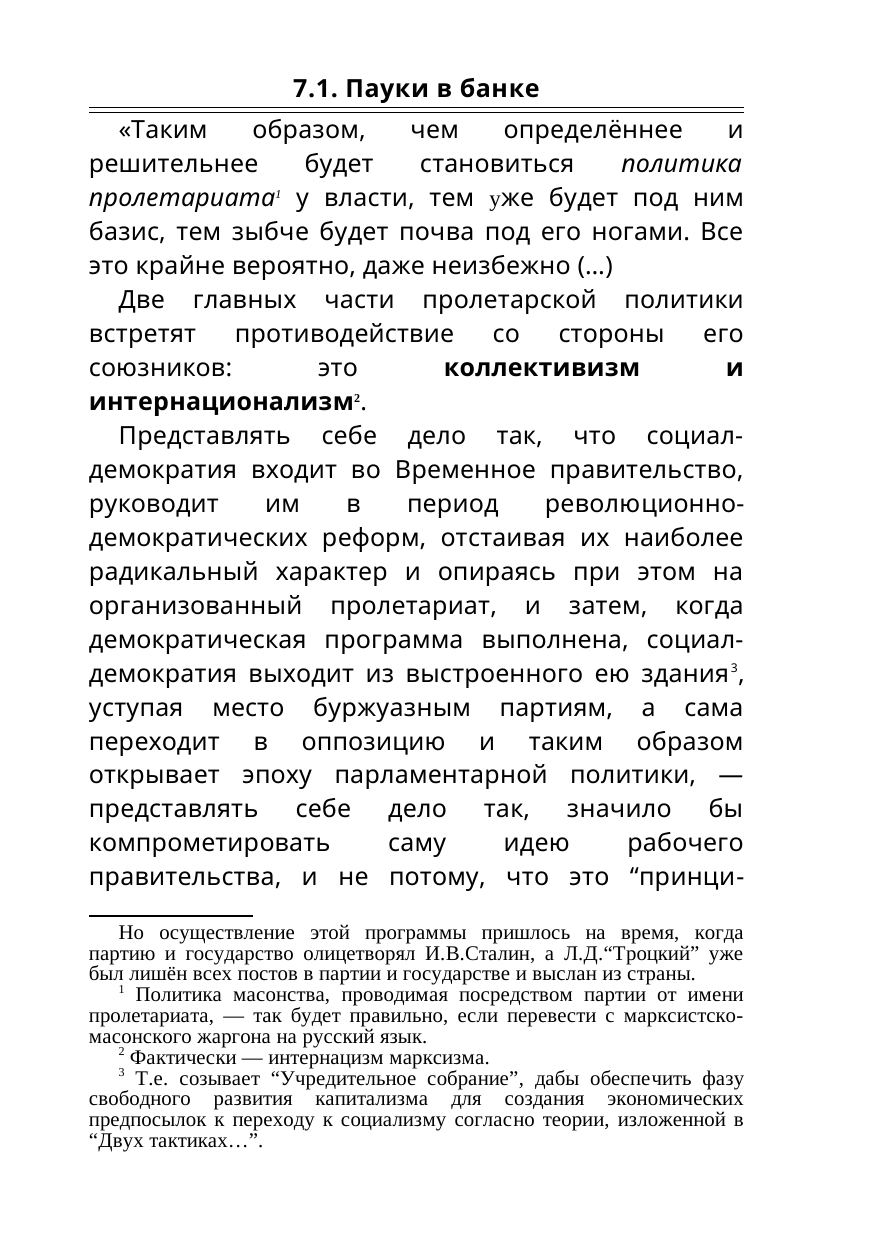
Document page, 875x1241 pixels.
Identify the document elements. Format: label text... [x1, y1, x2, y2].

text «Таким образом, чем определённее и решительнее будет становиться политика пролетариата у власти, тем yже будет под ним базис, тем зыбче будет почва под его ногами. Все это крайне вероятно, даже неизбежно (…) [89, 113, 744, 282]
text Фактически — интернацизм марксизма. [89, 1047, 744, 1068]
text Две главных части пролетарской политики встретят проти­водействие со стороны его союзников: это коллективизм и интернационализм. [89, 282, 744, 418]
text Т.е. созывает “Учредительное собрание”, дабы обеспе­чить фазу свободного развития капитализма для создания экономических предпосылок к переходу к социализму соглас­но теории, изложенной в “Двух тактиках…”. [89, 1068, 744, 1152]
text Но осуществление этой программы пришлось на время, когда партию и государство олицетворял И.В.Сталин, а Л.Д.“Троцкий” уже был лишён всех постов в партии и государстве и выслан из страны. [89, 922, 744, 985]
text Представлять себе дело так, что социал-демократия входит во Временное правительство, руководит им в период револю­ционно-демократических реформ, отстаивая их наиболее ра­дикальный характер и опираясь при этом на организованный пролетариат, и затем, когда демократическая программа выполнена, социал-демократия выходит из выстроенного ею здания, уступая место буржуазным партиям, а сама переходит в оппозицию и таким образом открывает эпоху парламентарной политики, — представлять себе дело так, значило бы компрометировать саму идею рабочего правительства, и не потому, что это “принци­ [89, 418, 744, 893]
text Политика масонства, проводимая посредством партии от имени пролетариата, — так будет правильно, если перевести с марксистско-масонского жаргона на русский язык. [89, 985, 744, 1047]
